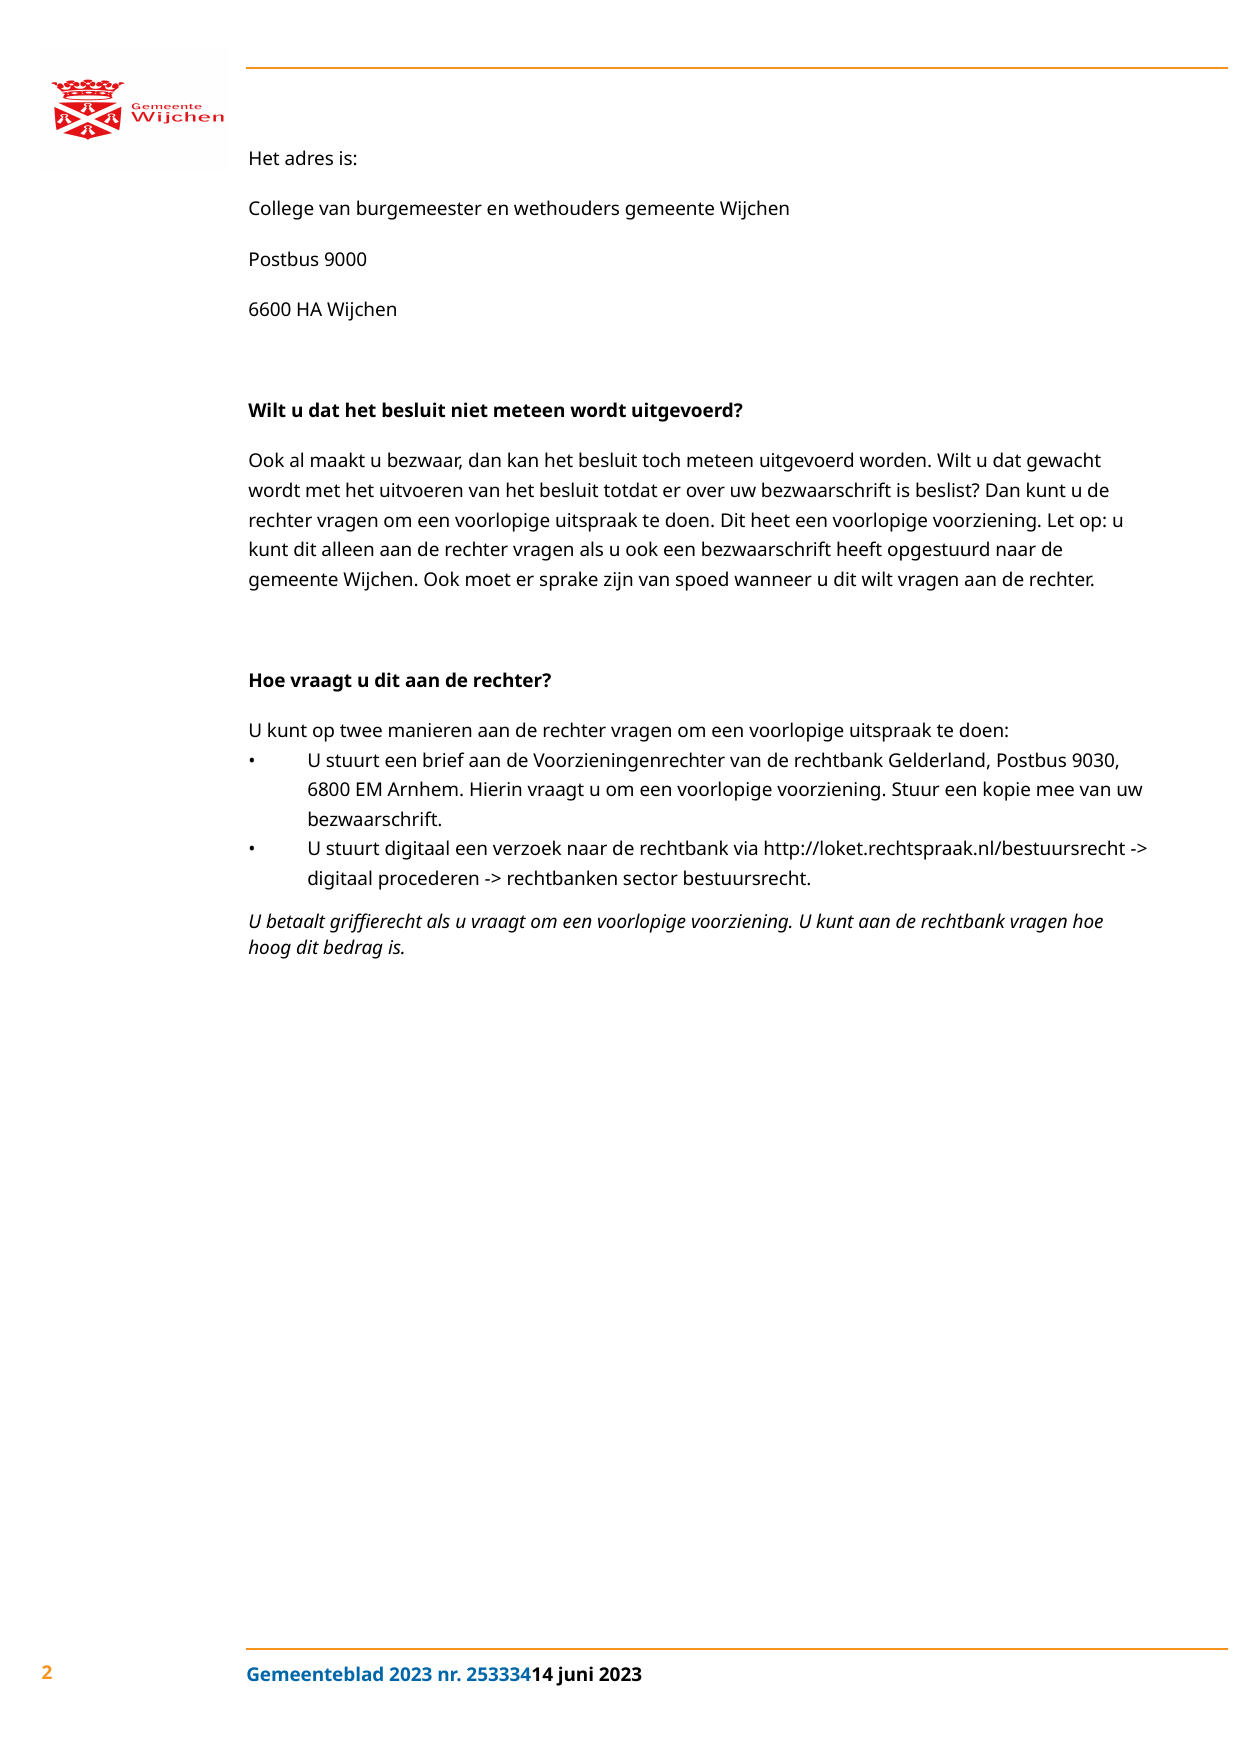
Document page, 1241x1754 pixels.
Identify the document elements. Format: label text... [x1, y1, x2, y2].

text Het adres is: [248, 145, 1152, 171]
picture [41, 47, 231, 172]
text 6600 HA Wijchen [248, 296, 1152, 322]
text U betaalt griffierecht als u vraagt om een voorlopige voorziening. U kunt aan de rechtbank vragen hoe hoog dit bedrag is. [248, 908, 1152, 960]
text Wilt u dat het besluit niet meteen wordt uitgevoerd? [248, 397, 1152, 423]
text Ook al maakt u bezwaar, dan kan het besluit toch meteen uitgevoerd worden. Wilt u dat gewacht wordt met het uitvoeren van het besluit totdat er over uw bezwaarschrift is beslist? Dan kunt u de rechter vragen om een voorlopige uitspraak te doen. Dit heet een voorlopige voorziening. Let op: u kunt dit alleen aan de rechter vragen als u ook een bezwaarschrift heeft opgestuurd naar de gemeente Wijchen. Ook moet er sprake zijn van spoed wanneer u dit wilt vragen aan de rechter. [248, 448, 1152, 592]
list U stuurt een brief aan de Voorzieningenrechter van de rechtbank Gelderland, Postbus 9030, 6800 EM Arnhem. Hierin vraagt u om een voorlopige voorziening. Stuur een kopie mee van uw bezwaarschrift. [248, 747, 1152, 832]
text U kunt op twee manieren aan de rechter vragen om een voorlopige uitspraak te doen: [248, 717, 1152, 743]
list U stuurt digitaal een verzoek naar de rechtbank via http://loket.rechtspraak.nl/bestuursrecht -> digitaal procederen -> rechtbanken sector bestuursrecht. [248, 836, 1152, 891]
text Postbus 9000 [248, 246, 1152, 272]
text Hoe vraagt u dit aan de rechter? [248, 667, 1152, 693]
text College van burgemeester en wethouders gemeente Wijchen [248, 196, 1152, 221]
